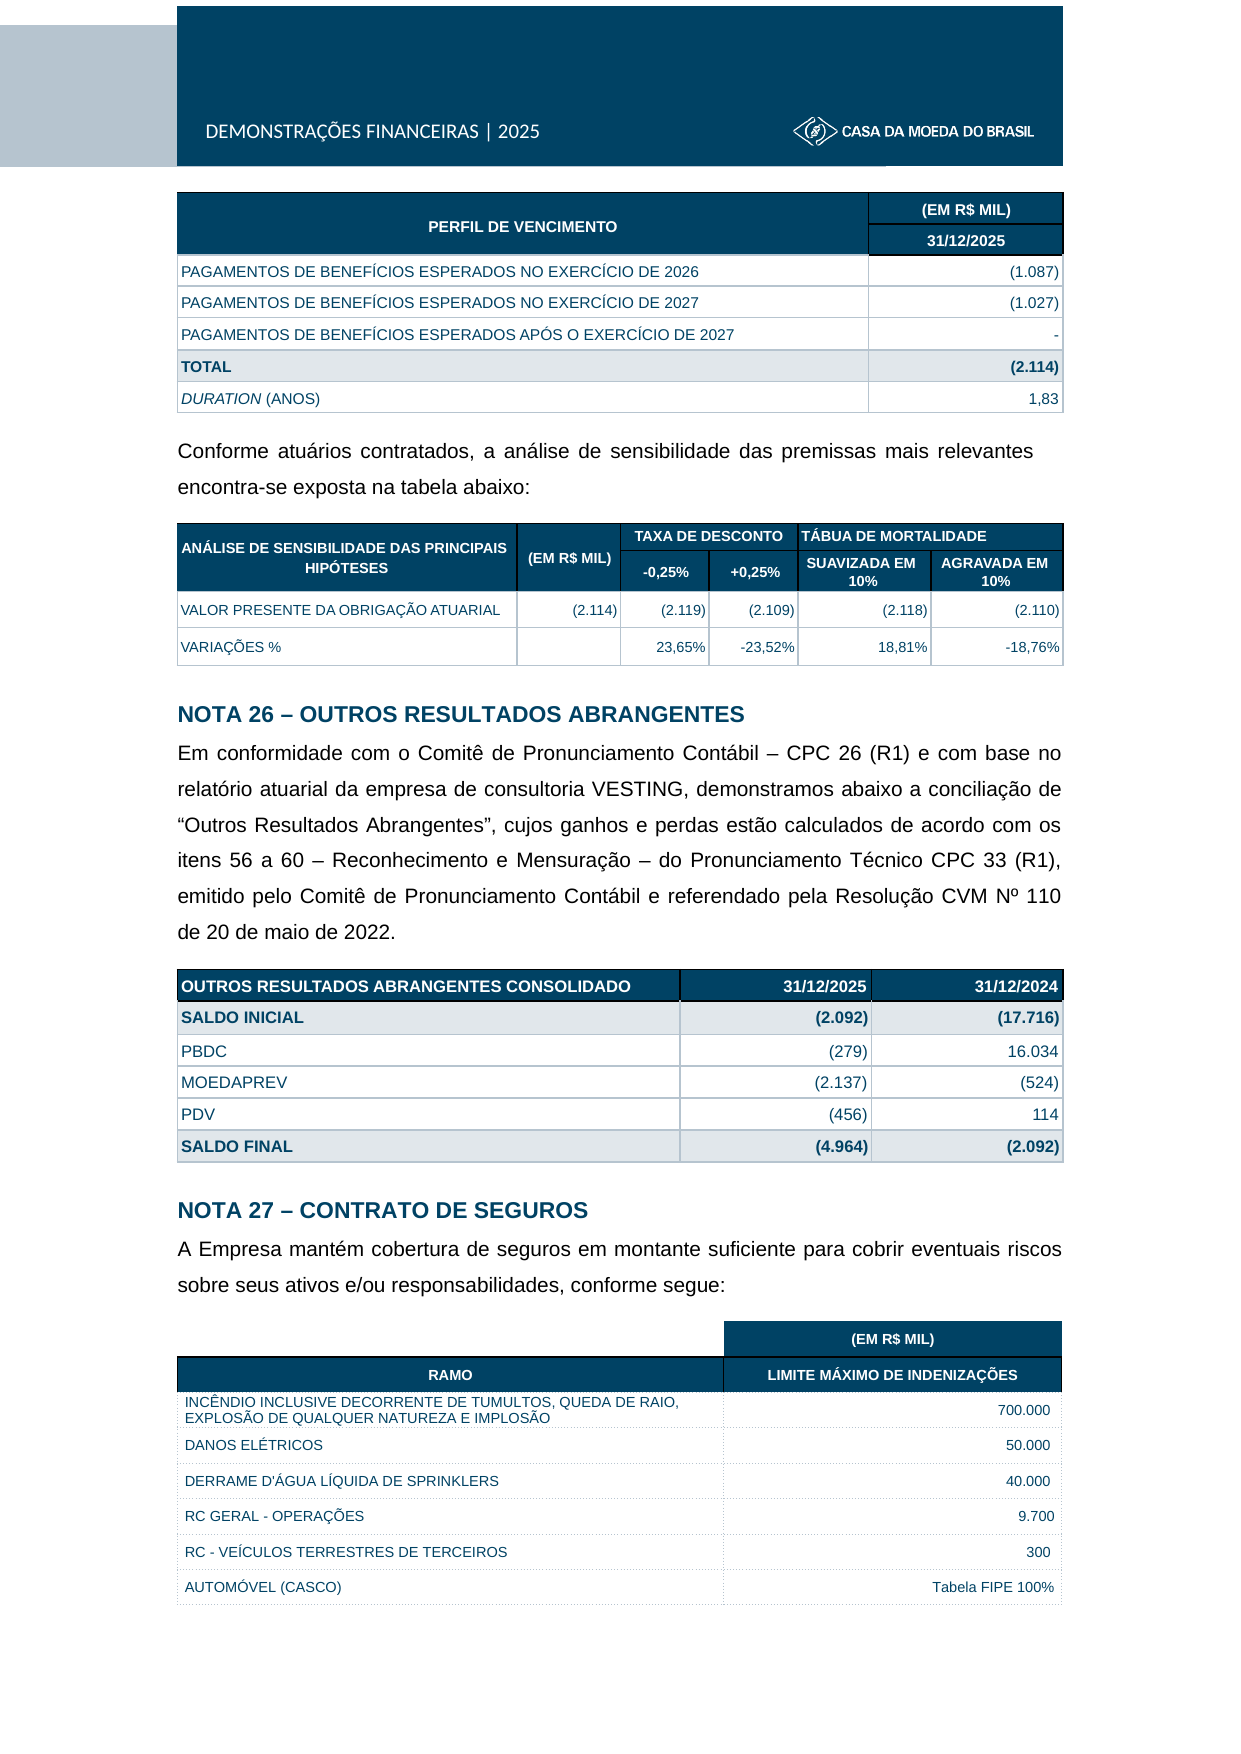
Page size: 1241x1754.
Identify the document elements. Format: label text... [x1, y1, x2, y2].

subtitle NOTA 27 – CONTRATO DE SEGUROS [177, 1197, 1063, 1223]
table_cell VARIAÇÕES % [178, 628, 516, 665]
table_cell SALDO FINAL [178, 1131, 679, 1161]
table_cell (2.114) [869, 351, 1062, 381]
table_cell - [869, 318, 1062, 349]
table_cell 18,81% [799, 628, 930, 665]
table_header (EM R$ MIL) [869, 193, 1062, 223]
table_header (EM R$ MIL) [724, 1321, 1062, 1356]
table_header PERFIL DE VENCIMENTO [177, 193, 868, 254]
table_cell AGRAVADA EM 10% [932, 551, 1062, 591]
table_cell MOEDAPREV [178, 1067, 679, 1097]
table_cell (2.092) [872, 1131, 1062, 1161]
table_cell 300 [724, 1534, 1062, 1569]
table_cell PAGAMENTOS DE BENEFÍCIOS ESPERADOS NO EXERCÍCIO DE 2026 [178, 256, 868, 285]
table_cell (1.087) [869, 256, 1062, 285]
table_cell (456) [681, 1099, 871, 1129]
table_cell (2.114) [518, 592, 620, 627]
table_cell 1,83 [869, 382, 1062, 412]
table_cell RC GERAL - OPERAÇÕES [177, 1498, 724, 1533]
text Conforme atuários contratados, a análise de sensibilidade das premissas mais relevantes encontra-se exposta na tabela abaixo: [177, 439, 1034, 499]
table_cell (279) [681, 1035, 871, 1065]
table_cell LIMITE MÁXIMO DE INDENIZAÇÕES [724, 1358, 1061, 1392]
table_cell -18,76% [932, 628, 1062, 665]
table_cell 50.000 [724, 1427, 1062, 1463]
table_cell (524) [872, 1067, 1062, 1097]
table_cell (2.137) [681, 1067, 871, 1097]
table_cell DANOS ELÉTRICOS [177, 1427, 724, 1463]
table_cell 40.000 [724, 1463, 1062, 1498]
table_cell -0,25% [621, 551, 708, 591]
table_cell TOTAL [178, 351, 868, 381]
table_cell VALOR PRESENTE DA OBRIGAÇÃO ATUARIAL [178, 592, 516, 627]
table_cell 16.034 [872, 1035, 1062, 1065]
table_cell Tabela FIPE 100% [724, 1569, 1062, 1604]
table_cell -23,52% [710, 628, 797, 665]
text Em conformidade com o Comitê de Pronunciamento Contábil – CPC 26 (R1) e com base no relatório atuarial da empresa de consultoria VESTING, demonstramos abaixo a conciliação de “Outros Resultados Abrangentes”, cujos ganhos e perdas estão calculados de acordo com os itens 56 a 60 – Reconhecimento e Mensuração – do Pronunciamento Técnico CPC 33 (R1), emitido pelo Comitê de Pronunciamento Contábil e referendado pela Resolução CVM Nº 110 de 20 de maio de 2022. [177, 741, 1063, 944]
table_cell (2.118) [799, 592, 930, 627]
table_cell 700.000 [724, 1392, 1062, 1427]
table_cell PDV [178, 1099, 679, 1129]
table_cell INCÊNDIO INCLUSIVE DECORRENTE DE TUMULTOS, QUEDA DE RAIO, EXPLOSÃO DE QUALQUER NATUREZA E IMPLOSÃO [177, 1392, 724, 1427]
table_cell (2.092) [681, 1002, 871, 1034]
table_cell (17.716) [872, 1002, 1062, 1034]
table_cell 31/12/2025 [869, 225, 1062, 254]
table_cell RAMO [178, 1358, 723, 1392]
table_cell 9.700 [724, 1498, 1062, 1533]
table_header 31/12/2025 [681, 970, 871, 1000]
table_header 31/12/2024 [872, 970, 1062, 1000]
table_cell (1.027) [869, 287, 1062, 317]
table_header TAXA DE DESCONTO [621, 524, 797, 550]
text A Empresa mantém cobertura de seguros em montante suficiente para cobrir eventuais riscos sobre seus ativos e/ou responsabilidades, conforme segue: [177, 1237, 1063, 1297]
table_header OUTROS RESULTADOS ABRANGENTES CONSOLIDADO [178, 970, 679, 1000]
table_cell (2.110) [932, 592, 1062, 627]
table_cell (2.109) [710, 592, 797, 627]
table_cell RC - VEÍCULOS TERRESTRES DE TERCEIROS [177, 1534, 724, 1569]
table_cell PBDC [178, 1035, 679, 1065]
table_header [177, 1321, 724, 1356]
table_cell 114 [872, 1099, 1062, 1129]
table_cell SUAVIZADA EM 10% [799, 551, 930, 591]
table_cell (2.119) [621, 592, 708, 627]
table_header TÁBUA DE MORTALIDADE [799, 524, 1062, 550]
table_cell PAGAMENTOS DE BENEFÍCIOS ESPERADOS APÓS O EXERCÍCIO DE 2027 [178, 318, 868, 349]
subtitle NOTA 26 – OUTROS RESULTADOS ABRANGENTES [177, 701, 1063, 727]
table_cell 23,65% [621, 628, 708, 665]
table_cell (4.964) [681, 1131, 871, 1161]
table_cell DURATION (ANOS) [178, 382, 868, 412]
table_cell SALDO INICIAL [178, 1002, 679, 1034]
table_header ANÁLISE DE SENSIBILIDADE DAS PRINCIPAIS HIPÓTESES [177, 524, 516, 591]
table_cell PAGAMENTOS DE BENEFÍCIOS ESPERADOS NO EXERCÍCIO DE 2027 [178, 287, 868, 317]
table_cell [518, 628, 620, 665]
table_header (EM R$ MIL) [518, 524, 620, 591]
table_cell +0,25% [710, 551, 797, 591]
table_cell DERRAME D'ÁGUA LÍQUIDA DE SPRINKLERS [177, 1463, 724, 1498]
table_cell AUTOMÓVEL (CASCO) [177, 1569, 724, 1604]
